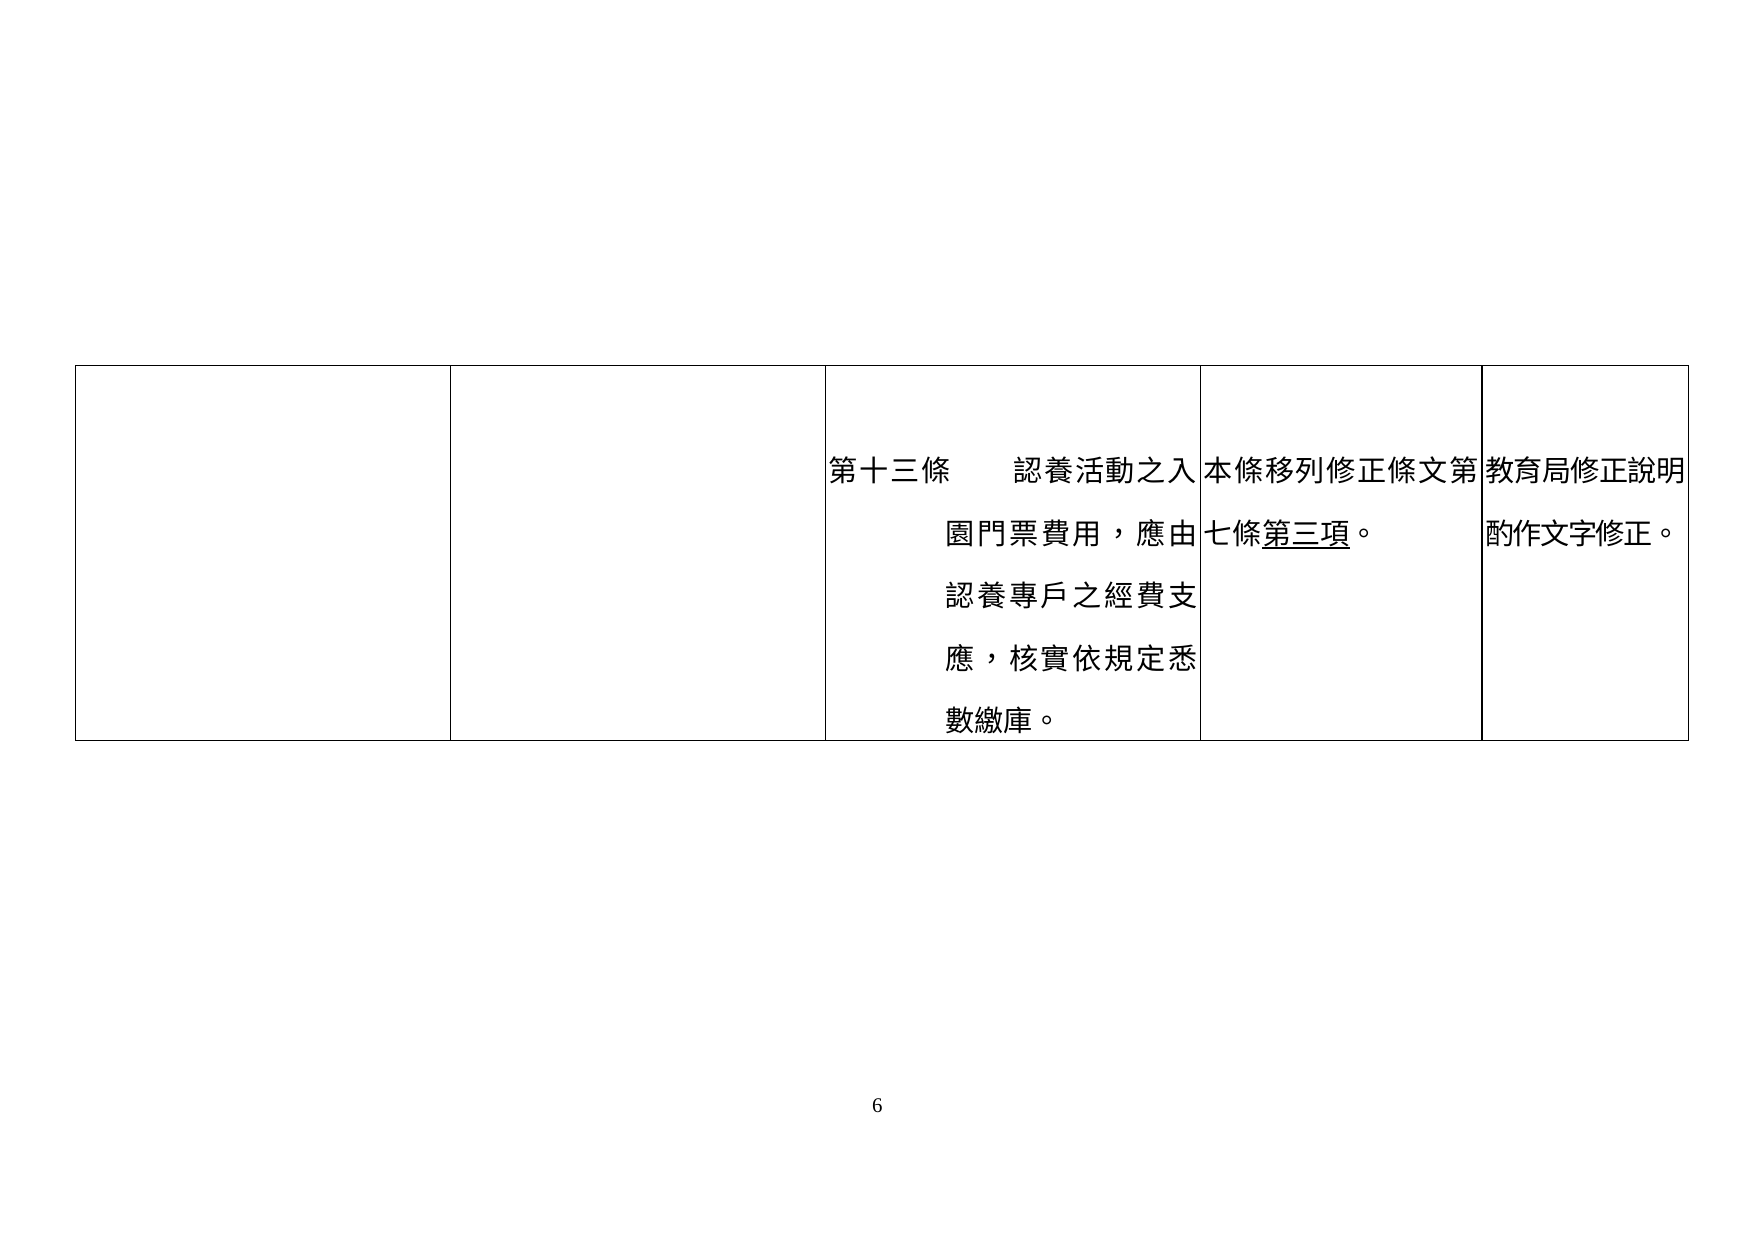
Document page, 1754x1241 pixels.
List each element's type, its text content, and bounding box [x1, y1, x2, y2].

table_cell [451, 366, 825, 740]
table_cell 第十三條 認養活動之入園門票費用，應由認養專戶之經費支應，核實依規定悉數繳庫。 [826, 366, 1200, 740]
table_cell 教育局修正說明酌作文字修正。 [1483, 366, 1688, 740]
table_cell 本條移列修正條文第七條第三項。 [1201, 366, 1481, 740]
table_cell [76, 366, 450, 740]
